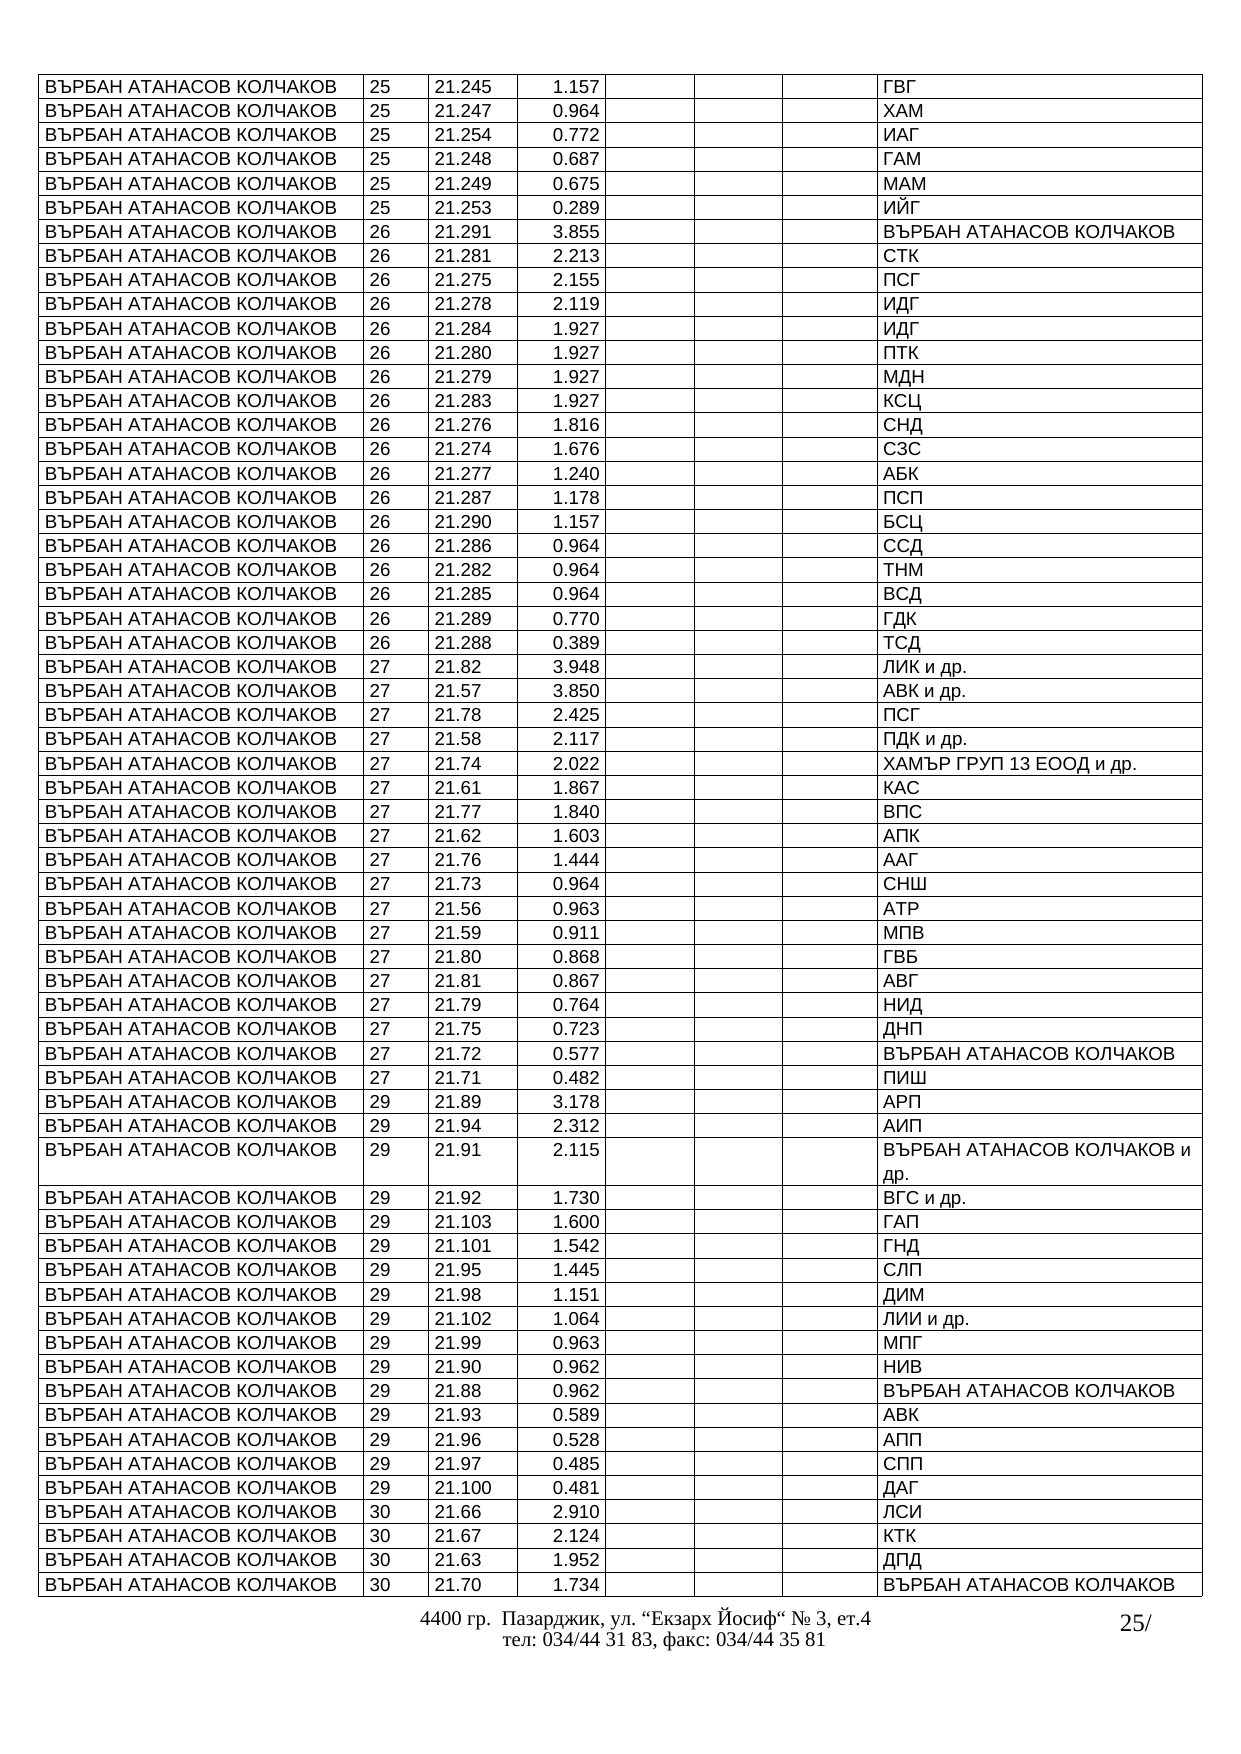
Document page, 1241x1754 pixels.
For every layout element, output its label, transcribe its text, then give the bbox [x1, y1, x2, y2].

table_cell [695, 268, 782, 291]
table_cell 0.764 [518, 993, 605, 1016]
table_cell [783, 728, 877, 751]
table_cell 21.103 [429, 1210, 517, 1233]
table_cell ГНД [878, 1234, 1202, 1257]
table_cell 21.98 [429, 1283, 517, 1306]
table_cell 21.80 [429, 945, 517, 968]
table_cell ВЪРБАН АТАНАСОВ КОЛЧАКОВ [39, 1452, 363, 1475]
table_cell АВК и др. [878, 679, 1202, 702]
table_cell [695, 1355, 782, 1378]
table_cell ВЪРБАН АТАНАСОВ КОЛЧАКОВ [39, 268, 363, 291]
table_cell [783, 1500, 877, 1523]
table_cell 29 [364, 1090, 428, 1113]
table_cell ВЪРБАН АТАНАСОВ КОЛЧАКОВ [39, 1355, 363, 1378]
table_cell 21.77 [429, 800, 517, 823]
table_cell [783, 1524, 877, 1547]
table_cell 21.282 [429, 558, 517, 581]
table_cell [783, 583, 877, 606]
table_cell ВЪРБАН АТАНАСОВ КОЛЧАКОВ [39, 1042, 363, 1065]
table_cell ААГ [878, 848, 1202, 871]
table_cell 0.589 [518, 1404, 605, 1427]
table_cell 21.279 [429, 365, 517, 388]
table_cell [606, 1524, 694, 1547]
table_cell 25 [364, 75, 428, 98]
table_cell 1.178 [518, 486, 605, 509]
table_cell ВСД [878, 583, 1202, 606]
table_cell [783, 1428, 877, 1451]
table_cell 21.61 [429, 776, 517, 799]
table_cell [606, 341, 694, 364]
table_cell 27 [364, 800, 428, 823]
table_cell [783, 1307, 877, 1330]
table_cell 0.964 [518, 873, 605, 896]
table_cell 26 [364, 389, 428, 412]
table_cell [783, 389, 877, 412]
table_cell 21.288 [429, 631, 517, 654]
table_cell [783, 1114, 877, 1137]
table_cell 21.96 [429, 1428, 517, 1451]
table_cell ВЪРБАН АТАНАСОВ КОЛЧАКОВ [39, 1404, 363, 1427]
table_cell СЗС [878, 438, 1202, 461]
table_cell 21.56 [429, 897, 517, 920]
table_cell [783, 244, 877, 267]
table_cell АПК [878, 824, 1202, 847]
table_cell 21.59 [429, 921, 517, 944]
table_cell 0.964 [518, 583, 605, 606]
table_cell 1.542 [518, 1234, 605, 1257]
table_cell ВЪРБАН АТАНАСОВ КОЛЧАКОВ [39, 1234, 363, 1257]
table_cell [783, 558, 877, 581]
table_cell [783, 993, 877, 1016]
table_cell 0.528 [518, 1428, 605, 1451]
table_cell 27 [364, 897, 428, 920]
table_cell [695, 1452, 782, 1475]
table_cell 21.66 [429, 1500, 517, 1523]
table_cell [606, 1210, 694, 1233]
table_cell АИП [878, 1114, 1202, 1137]
table_cell [783, 752, 877, 775]
table_cell 0.962 [518, 1379, 605, 1402]
table_cell ТНМ [878, 558, 1202, 581]
table_cell МПГ [878, 1331, 1202, 1354]
table_cell ВЪРБАН АТАНАСОВ КОЛЧАКОВ [39, 897, 363, 920]
table_cell ЛСИ [878, 1500, 1202, 1523]
table_cell ВЪРБАН АТАНАСОВ КОЛЧАКОВ [39, 172, 363, 195]
table_cell 21.81 [429, 969, 517, 992]
table_cell [695, 873, 782, 896]
table_cell 21.70 [429, 1573, 517, 1596]
table_cell ВЪРБАН АТАНАСОВ КОЛЧАКОВ [39, 993, 363, 1016]
table_cell 0.723 [518, 1018, 605, 1041]
table_cell [606, 123, 694, 146]
table_cell [606, 99, 694, 122]
table_cell 29 [364, 1404, 428, 1427]
table_cell [695, 462, 782, 485]
table_cell 0.964 [518, 558, 605, 581]
table_cell [695, 1404, 782, 1427]
table_cell 21.57 [429, 679, 517, 702]
table_cell [783, 1210, 877, 1233]
table_cell ВЪРБАН АТАНАСОВ КОЛЧАКОВ [39, 148, 363, 171]
table_cell [695, 1210, 782, 1233]
table_cell ПДК и др. [878, 728, 1202, 751]
table_cell 21.100 [429, 1476, 517, 1499]
table_cell [606, 703, 694, 726]
table_cell 27 [364, 776, 428, 799]
table_cell [606, 75, 694, 98]
table_cell ВЪРБАН АТАНАСОВ КОЛЧАКОВ [39, 583, 363, 606]
table_cell [695, 824, 782, 847]
table_cell [783, 293, 877, 316]
table_cell [695, 969, 782, 992]
table_cell ВЪРБАН АТАНАСОВ КОЛЧАКОВ [39, 1428, 363, 1451]
table_cell [695, 848, 782, 871]
table_cell 29 [364, 1355, 428, 1378]
table_cell 0.577 [518, 1042, 605, 1065]
table_cell 0.963 [518, 897, 605, 920]
table_cell 0.962 [518, 1355, 605, 1378]
table_cell АВГ [878, 969, 1202, 992]
table_cell 21.102 [429, 1307, 517, 1330]
table_cell ПИШ [878, 1066, 1202, 1089]
table_cell [695, 293, 782, 316]
table_cell [606, 558, 694, 581]
table_cell [695, 1283, 782, 1306]
table_cell [783, 1066, 877, 1089]
table_cell 26 [364, 220, 428, 243]
table_cell АПП [878, 1428, 1202, 1451]
table_cell 21.245 [429, 75, 517, 98]
table_cell [606, 824, 694, 847]
table_cell 21.283 [429, 389, 517, 412]
table_cell [606, 993, 694, 1016]
table_cell [606, 945, 694, 968]
table_cell ВЪРБАН АТАНАСОВ КОЛЧАКОВ [39, 220, 363, 243]
table_cell 0.772 [518, 123, 605, 146]
table_cell 21.74 [429, 752, 517, 775]
table_cell 3.948 [518, 655, 605, 678]
table_cell ВЪРБАН АТАНАСОВ КОЛЧАКОВ [39, 99, 363, 122]
table_cell 30 [364, 1500, 428, 1523]
table_cell 1.927 [518, 389, 605, 412]
table_cell [695, 75, 782, 98]
table_cell ВЪРБАН АТАНАСОВ КОЛЧАКОВ [39, 1524, 363, 1547]
table_cell [695, 921, 782, 944]
table_cell 26 [364, 558, 428, 581]
table_cell 2.312 [518, 1114, 605, 1137]
table_cell ВЪРБАН АТАНАСОВ КОЛЧАКОВ [39, 244, 363, 267]
table_cell 21.75 [429, 1018, 517, 1041]
table_cell [606, 268, 694, 291]
table_cell [783, 220, 877, 243]
table_cell ГАП [878, 1210, 1202, 1233]
table_cell [783, 148, 877, 171]
table_cell 29 [364, 1234, 428, 1257]
table_cell [606, 873, 694, 896]
table_cell 21.253 [429, 196, 517, 219]
table_cell [695, 244, 782, 267]
table_cell [606, 1066, 694, 1089]
table_cell [606, 172, 694, 195]
table_cell 1.157 [518, 75, 605, 98]
table_cell [606, 1500, 694, 1523]
table_cell [695, 1018, 782, 1041]
table_cell 27 [364, 824, 428, 847]
table_cell 1.444 [518, 848, 605, 871]
table_cell ВЪРБАН АТАНАСОВ КОЛЧАКОВ [39, 679, 363, 702]
table_cell ВЪРБАН АТАНАСОВ КОЛЧАКОВ [39, 703, 363, 726]
table_cell 29 [364, 1114, 428, 1137]
table_cell [606, 728, 694, 751]
table_cell [606, 1186, 694, 1209]
table_cell 2.124 [518, 1524, 605, 1547]
table_cell 1.676 [518, 438, 605, 461]
table_cell 26 [364, 413, 428, 436]
table_cell ВЪРБАН АТАНАСОВ КОЛЧАКОВ [39, 365, 363, 388]
table_cell [783, 848, 877, 871]
table_cell ДНП [878, 1018, 1202, 1041]
table_cell 29 [364, 1138, 428, 1185]
table_cell 3.178 [518, 1090, 605, 1113]
table_cell АВК [878, 1404, 1202, 1427]
table_cell 1.927 [518, 317, 605, 340]
table_cell [695, 1259, 782, 1282]
table_cell 29 [364, 1186, 428, 1209]
table_cell 26 [364, 365, 428, 388]
table_cell [606, 1138, 694, 1185]
table_cell 1.927 [518, 341, 605, 364]
table_cell 1.157 [518, 510, 605, 533]
table_cell 27 [364, 1018, 428, 1041]
table_cell [695, 945, 782, 968]
table_cell ДАГ [878, 1476, 1202, 1499]
table_cell ВЪРБАН АТАНАСОВ КОЛЧАКОВ [39, 921, 363, 944]
table_cell 21.289 [429, 607, 517, 630]
table_cell 21.92 [429, 1186, 517, 1209]
table_cell ПСГ [878, 268, 1202, 291]
table_cell [783, 655, 877, 678]
table_cell 1.952 [518, 1549, 605, 1572]
table_cell 1.816 [518, 413, 605, 436]
table_cell 0.485 [518, 1452, 605, 1475]
table_cell [695, 413, 782, 436]
table_cell 26 [364, 462, 428, 485]
table_cell [695, 800, 782, 823]
table_cell 1.730 [518, 1186, 605, 1209]
table_cell [783, 1138, 877, 1185]
table_cell 21.280 [429, 341, 517, 364]
table_cell 26 [364, 583, 428, 606]
table_cell [695, 196, 782, 219]
table_cell [695, 583, 782, 606]
table_cell ВЪРБАН АТАНАСОВ КОЛЧАКОВ [39, 1018, 363, 1041]
table_cell [783, 172, 877, 195]
table_cell [606, 486, 694, 509]
table_cell [695, 317, 782, 340]
table_cell [783, 268, 877, 291]
table_cell ВЪРБАН АТАНАСОВ КОЛЧАКОВ [39, 1573, 363, 1596]
table_cell ВЪРБАН АТАНАСОВ КОЛЧАКОВ [39, 752, 363, 775]
table_cell 3.855 [518, 220, 605, 243]
table_cell 2.213 [518, 244, 605, 267]
table_cell 21.91 [429, 1138, 517, 1185]
table_cell [606, 1283, 694, 1306]
table_cell 0.963 [518, 1331, 605, 1354]
table_cell 27 [364, 848, 428, 871]
table_cell ВЪРБАН АТАНАСОВ КОЛЧАКОВ [39, 1090, 363, 1113]
table_cell [606, 583, 694, 606]
table_cell [695, 558, 782, 581]
table_cell [695, 1331, 782, 1354]
table_cell 1.151 [518, 1283, 605, 1306]
table_cell 30 [364, 1573, 428, 1596]
table_cell [695, 365, 782, 388]
table_cell ВЪРБАН АТАНАСОВ КОЛЧАКОВ [39, 1186, 363, 1209]
table_cell 21.285 [429, 583, 517, 606]
table_cell 27 [364, 921, 428, 944]
table_cell [783, 413, 877, 436]
table_cell [695, 631, 782, 654]
table_cell 27 [364, 945, 428, 968]
table_cell ВЪРБАН АТАНАСОВ КОЛЧАКОВ [39, 728, 363, 751]
table_cell 1.734 [518, 1573, 605, 1596]
table_cell 26 [364, 486, 428, 509]
table_cell 0.964 [518, 534, 605, 557]
table_cell ВЪРБАН АТАНАСОВ КОЛЧАКОВ [39, 534, 363, 557]
table_cell [606, 1090, 694, 1113]
table_cell ГАМ [878, 148, 1202, 171]
table_cell 27 [364, 728, 428, 751]
table_cell [695, 341, 782, 364]
table_cell ИАГ [878, 123, 1202, 146]
table_cell БСЦ [878, 510, 1202, 533]
table_cell СНД [878, 413, 1202, 436]
table_cell ВЪРБАН АТАНАСОВ КОЛЧАКОВ [39, 824, 363, 847]
table_cell 21.247 [429, 99, 517, 122]
table_cell 3.850 [518, 679, 605, 702]
table_cell ВЪРБАН АТАНАСОВ КОЛЧАКОВ [39, 607, 363, 630]
table_cell ВЪРБАН АТАНАСОВ КОЛЧАКОВ [39, 123, 363, 146]
table_cell 27 [364, 752, 428, 775]
table_cell МАМ [878, 172, 1202, 195]
table_cell ВЪРБАН АТАНАСОВ КОЛЧАКОВ [878, 220, 1202, 243]
table_cell ХАМ [878, 99, 1202, 122]
table_cell ВЪРБАН АТАНАСОВ КОЛЧАКОВ [39, 1379, 363, 1402]
table_cell 21.79 [429, 993, 517, 1016]
table_cell ИЙГ [878, 196, 1202, 219]
table_cell 1.927 [518, 365, 605, 388]
table_cell 26 [364, 244, 428, 267]
table_cell 0.481 [518, 1476, 605, 1499]
table_cell 2.910 [518, 1500, 605, 1523]
table_cell [606, 196, 694, 219]
table_cell 1.603 [518, 824, 605, 847]
table_cell [783, 776, 877, 799]
table_cell [606, 848, 694, 871]
table_cell [695, 220, 782, 243]
table_cell 27 [364, 1066, 428, 1089]
table_cell [783, 1018, 877, 1041]
table_cell ВЪРБАН АТАНАСОВ КОЛЧАКОВ [39, 1066, 363, 1089]
table_cell [606, 148, 694, 171]
table_cell [695, 1234, 782, 1257]
table_cell МДН [878, 365, 1202, 388]
table_cell [606, 462, 694, 485]
table_cell [783, 1452, 877, 1475]
table_cell 1.445 [518, 1259, 605, 1282]
table_cell [783, 679, 877, 702]
table_cell ВЪРБАН АТАНАСОВ КОЛЧАКОВ [878, 1042, 1202, 1065]
table_cell ВЪРБАН АТАНАСОВ КОЛЧАКОВ [39, 1283, 363, 1306]
table_cell 21.76 [429, 848, 517, 871]
table_cell [695, 679, 782, 702]
table_cell 0.675 [518, 172, 605, 195]
table_cell [606, 1355, 694, 1378]
table_cell 25 [364, 172, 428, 195]
table_cell 21.88 [429, 1379, 517, 1402]
table_cell 21.99 [429, 1331, 517, 1354]
table_cell [606, 776, 694, 799]
table_cell ПТК [878, 341, 1202, 364]
table_cell 21.62 [429, 824, 517, 847]
table_cell [695, 1476, 782, 1499]
table_cell [695, 438, 782, 461]
table_cell ВЪРБАН АТАНАСОВ КОЛЧАКОВ [39, 558, 363, 581]
table_cell КСЦ [878, 389, 1202, 412]
table_cell 21.274 [429, 438, 517, 461]
table_cell [695, 1066, 782, 1089]
table_cell [695, 123, 782, 146]
table_cell 30 [364, 1524, 428, 1547]
table_cell НИД [878, 993, 1202, 1016]
table_cell ВЪРБАН АТАНАСОВ КОЛЧАКОВ [39, 1307, 363, 1330]
table_cell ВЪРБАН АТАНАСОВ КОЛЧАКОВ [39, 1476, 363, 1499]
table_cell 21.58 [429, 728, 517, 751]
table_cell 21.248 [429, 148, 517, 171]
table_cell [783, 123, 877, 146]
table_cell [606, 510, 694, 533]
table_cell [695, 1307, 782, 1330]
table_cell 0.868 [518, 945, 605, 968]
table_cell ВЪРБАН АТАНАСОВ КОЛЧАКОВ [39, 341, 363, 364]
table_cell 21.63 [429, 1549, 517, 1572]
table_cell [783, 1549, 877, 1572]
table_cell ВЪРБАН АТАНАСОВ КОЛЧАКОВ [39, 1138, 363, 1185]
table_cell ВЪРБАН АТАНАСОВ КОЛЧАКОВ [39, 389, 363, 412]
table_cell ВЪРБАН АТАНАСОВ КОЛЧАКОВ [39, 196, 363, 219]
table_cell ВЪРБАН АТАНАСОВ КОЛЧАКОВ [39, 655, 363, 678]
table_cell [606, 631, 694, 654]
table_cell ВЪРБАН АТАНАСОВ КОЛЧАКОВ [39, 800, 363, 823]
table_cell ВЪРБАН АТАНАСОВ КОЛЧАКОВ [39, 1114, 363, 1137]
table_cell [783, 534, 877, 557]
table_cell КАС [878, 776, 1202, 799]
table_cell [695, 1114, 782, 1137]
table_cell [606, 655, 694, 678]
table_cell [606, 752, 694, 775]
table_cell 2.115 [518, 1138, 605, 1185]
table_cell [783, 1259, 877, 1282]
table_cell [783, 99, 877, 122]
table_cell 27 [364, 1042, 428, 1065]
table_cell ССД [878, 534, 1202, 557]
table_cell [783, 196, 877, 219]
table_cell [695, 703, 782, 726]
table_cell [606, 921, 694, 944]
table_cell [606, 1379, 694, 1402]
table_cell [695, 897, 782, 920]
table_cell ВЪРБАН АТАНАСОВ КОЛЧАКОВ [39, 1549, 363, 1572]
table_cell 26 [364, 607, 428, 630]
table_cell ВЪРБАН АТАНАСОВ КОЛЧАКОВ [39, 1259, 363, 1282]
table_cell 2.119 [518, 293, 605, 316]
table_cell ИДГ [878, 293, 1202, 316]
table_cell [606, 1331, 694, 1354]
table_cell [783, 1573, 877, 1596]
table_cell [606, 438, 694, 461]
table_cell [606, 1428, 694, 1451]
table_cell 21.78 [429, 703, 517, 726]
table_cell ДПД [878, 1549, 1202, 1572]
table_cell [695, 776, 782, 799]
table_cell [695, 1573, 782, 1596]
table_cell [783, 800, 877, 823]
table_cell АБК [878, 462, 1202, 485]
table_cell ХАМЪР ГРУП 13 ЕООД и др. [878, 752, 1202, 775]
table_cell 21.89 [429, 1090, 517, 1113]
table_cell [783, 1404, 877, 1427]
table_cell 21.291 [429, 220, 517, 243]
table_cell [606, 969, 694, 992]
table_cell [695, 1186, 782, 1209]
table_cell 29 [364, 1452, 428, 1475]
table_cell 21.281 [429, 244, 517, 267]
table_cell [606, 244, 694, 267]
table_cell [606, 1307, 694, 1330]
table_cell ГДК [878, 607, 1202, 630]
table_cell 0.867 [518, 969, 605, 992]
table_cell [783, 607, 877, 630]
table_cell 0.389 [518, 631, 605, 654]
table_cell ВЪРБАН АТАНАСОВ КОЛЧАКОВ [39, 486, 363, 509]
table_cell [695, 1379, 782, 1402]
table_cell [783, 969, 877, 992]
table_cell 25 [364, 148, 428, 171]
table_cell НИВ [878, 1355, 1202, 1378]
table_cell ВЪРБАН АТАНАСОВ КОЛЧАКОВ и др. [878, 1138, 1202, 1185]
table_cell 21.101 [429, 1234, 517, 1257]
table_cell [606, 317, 694, 340]
table_cell ВЪРБАН АТАНАСОВ КОЛЧАКОВ [39, 462, 363, 485]
table_cell 1.600 [518, 1210, 605, 1233]
table_cell ВЪРБАН АТАНАСОВ КОЛЧАКОВ [878, 1573, 1202, 1596]
table_cell ВЪРБАН АТАНАСОВ КОЛЧАКОВ [39, 776, 363, 799]
table_cell АРП [878, 1090, 1202, 1113]
table_cell [695, 1500, 782, 1523]
table_cell [695, 1549, 782, 1572]
table_cell ГВГ [878, 75, 1202, 98]
table_cell ВЪРБАН АТАНАСОВ КОЛЧАКОВ [39, 510, 363, 533]
table_cell 29 [364, 1307, 428, 1330]
table_cell [695, 752, 782, 775]
table_cell СТК [878, 244, 1202, 267]
table_cell 0.687 [518, 148, 605, 171]
table_cell [606, 1259, 694, 1282]
table_cell 21.286 [429, 534, 517, 557]
table_cell СНШ [878, 873, 1202, 896]
table_cell 21.82 [429, 655, 517, 678]
table_cell [606, 800, 694, 823]
table_cell ГВБ [878, 945, 1202, 968]
table_cell [606, 365, 694, 388]
table_cell 25 [364, 196, 428, 219]
table_cell 2.425 [518, 703, 605, 726]
table_cell [695, 486, 782, 509]
table_cell 21.278 [429, 293, 517, 316]
table_cell 29 [364, 1428, 428, 1451]
table_cell [606, 1573, 694, 1596]
table_cell 21.67 [429, 1524, 517, 1547]
table_cell 26 [364, 341, 428, 364]
table_cell 21.254 [429, 123, 517, 146]
table_cell СЛП [878, 1259, 1202, 1282]
table_cell [783, 1379, 877, 1402]
table_cell 0.770 [518, 607, 605, 630]
table_cell СПП [878, 1452, 1202, 1475]
table_cell 21.97 [429, 1452, 517, 1475]
table_cell 1.240 [518, 462, 605, 485]
table_cell 21.275 [429, 268, 517, 291]
table_cell ВГС и др. [878, 1186, 1202, 1209]
table_cell ВЪРБАН АТАНАСОВ КОЛЧАКОВ [39, 1210, 363, 1233]
table_cell 1.867 [518, 776, 605, 799]
table_cell [695, 993, 782, 1016]
table_cell ВПС [878, 800, 1202, 823]
table_cell 29 [364, 1331, 428, 1354]
table_cell 26 [364, 438, 428, 461]
table_cell 21.94 [429, 1114, 517, 1137]
table_cell [783, 1476, 877, 1499]
table_cell [606, 1114, 694, 1137]
table_cell 21.93 [429, 1404, 517, 1427]
table_cell 29 [364, 1379, 428, 1402]
table_cell ВЪРБАН АТАНАСОВ КОЛЧАКОВ [39, 969, 363, 992]
table_cell 21.277 [429, 462, 517, 485]
table_cell [606, 1042, 694, 1065]
table_cell ДИМ [878, 1283, 1202, 1306]
table_cell [695, 510, 782, 533]
table_cell [783, 510, 877, 533]
table_cell [695, 1042, 782, 1065]
table_cell ЛИИ и др. [878, 1307, 1202, 1330]
table_cell ВЪРБАН АТАНАСОВ КОЛЧАКОВ [39, 317, 363, 340]
table_cell ТСД [878, 631, 1202, 654]
table_cell [783, 1186, 877, 1209]
table_cell [783, 921, 877, 944]
table_cell [695, 389, 782, 412]
table_cell ЛИК и др. [878, 655, 1202, 678]
table_cell ВЪРБАН АТАНАСОВ КОЛЧАКОВ [39, 438, 363, 461]
table_cell [783, 1355, 877, 1378]
table_cell 0.964 [518, 99, 605, 122]
table_cell 27 [364, 679, 428, 702]
table_cell 29 [364, 1210, 428, 1233]
table_cell 2.155 [518, 268, 605, 291]
table_cell 27 [364, 873, 428, 896]
table_cell [783, 1042, 877, 1065]
table_cell [783, 631, 877, 654]
table_cell [695, 607, 782, 630]
table_cell [606, 293, 694, 316]
table_cell 30 [364, 1549, 428, 1572]
table_cell [606, 1452, 694, 1475]
table_cell ИДГ [878, 317, 1202, 340]
table_cell 26 [364, 510, 428, 533]
table_cell [606, 1404, 694, 1427]
table_cell 21.71 [429, 1066, 517, 1089]
table_cell КТК [878, 1524, 1202, 1547]
table_cell АТР [878, 897, 1202, 920]
table_cell 21.249 [429, 172, 517, 195]
table_cell ВЪРБАН АТАНАСОВ КОЛЧАКОВ [39, 848, 363, 871]
table_cell 21.73 [429, 873, 517, 896]
table_cell [606, 897, 694, 920]
table_cell ВЪРБАН АТАНАСОВ КОЛЧАКОВ [39, 873, 363, 896]
table_cell [695, 1138, 782, 1185]
table_cell ВЪРБАН АТАНАСОВ КОЛЧАКОВ [39, 631, 363, 654]
table_cell [783, 824, 877, 847]
table_cell 27 [364, 993, 428, 1016]
table_cell 2.117 [518, 728, 605, 751]
table_cell 21.290 [429, 510, 517, 533]
table_cell 21.72 [429, 1042, 517, 1065]
table_cell [783, 945, 877, 968]
table_cell [783, 486, 877, 509]
table_cell [783, 341, 877, 364]
table_cell 25 [364, 99, 428, 122]
table_cell 26 [364, 293, 428, 316]
table_cell ВЪРБАН АТАНАСОВ КОЛЧАКОВ [878, 1379, 1202, 1402]
table_cell 21.276 [429, 413, 517, 436]
table_cell [783, 317, 877, 340]
table_cell [695, 655, 782, 678]
table_cell 0.289 [518, 196, 605, 219]
table_cell ВЪРБАН АТАНАСОВ КОЛЧАКОВ [39, 1500, 363, 1523]
table_cell 26 [364, 631, 428, 654]
table_cell 21.95 [429, 1259, 517, 1282]
table_cell [695, 1524, 782, 1547]
table_cell МПВ [878, 921, 1202, 944]
table_cell 29 [364, 1283, 428, 1306]
table_cell [783, 1234, 877, 1257]
table_cell [783, 75, 877, 98]
table_cell [783, 365, 877, 388]
table_cell [695, 534, 782, 557]
table_cell 0.482 [518, 1066, 605, 1089]
table_cell [606, 220, 694, 243]
table_cell 21.284 [429, 317, 517, 340]
table_cell 21.90 [429, 1355, 517, 1378]
table_cell 26 [364, 534, 428, 557]
table_cell [606, 413, 694, 436]
table_cell 27 [364, 969, 428, 992]
table_cell ВЪРБАН АТАНАСОВ КОЛЧАКОВ [39, 1331, 363, 1354]
table_cell 29 [364, 1259, 428, 1282]
table_cell 26 [364, 317, 428, 340]
table_cell [783, 462, 877, 485]
table_cell [783, 1283, 877, 1306]
table_cell [783, 873, 877, 896]
table_cell ВЪРБАН АТАНАСОВ КОЛЧАКОВ [39, 413, 363, 436]
table_cell [695, 1090, 782, 1113]
table_cell [606, 679, 694, 702]
table_cell ПСГ [878, 703, 1202, 726]
table_cell [695, 148, 782, 171]
table_cell 29 [364, 1476, 428, 1499]
table_cell 26 [364, 268, 428, 291]
table_cell [783, 438, 877, 461]
table_cell ВЪРБАН АТАНАСОВ КОЛЧАКОВ [39, 75, 363, 98]
table_cell [695, 728, 782, 751]
table_cell ПСП [878, 486, 1202, 509]
table_cell [606, 1018, 694, 1041]
table_cell 1.064 [518, 1307, 605, 1330]
table_cell 2.022 [518, 752, 605, 775]
table_cell 1.840 [518, 800, 605, 823]
table_cell [783, 1331, 877, 1354]
table_cell 27 [364, 655, 428, 678]
table_cell [606, 1549, 694, 1572]
table_cell [606, 607, 694, 630]
table_cell [695, 99, 782, 122]
table_cell [695, 172, 782, 195]
table_cell 25 [364, 123, 428, 146]
table_cell ВЪРБАН АТАНАСОВ КОЛЧАКОВ [39, 293, 363, 316]
table_cell ВЪРБАН АТАНАСОВ КОЛЧАКОВ [39, 945, 363, 968]
table_cell [606, 1234, 694, 1257]
table_cell 0.911 [518, 921, 605, 944]
table_cell [695, 1428, 782, 1451]
table_cell [606, 534, 694, 557]
table_cell [783, 897, 877, 920]
table_cell [606, 1476, 694, 1499]
table_cell [783, 1090, 877, 1113]
table_cell [606, 389, 694, 412]
table_cell 21.287 [429, 486, 517, 509]
table_cell [783, 703, 877, 726]
table_cell 27 [364, 703, 428, 726]
